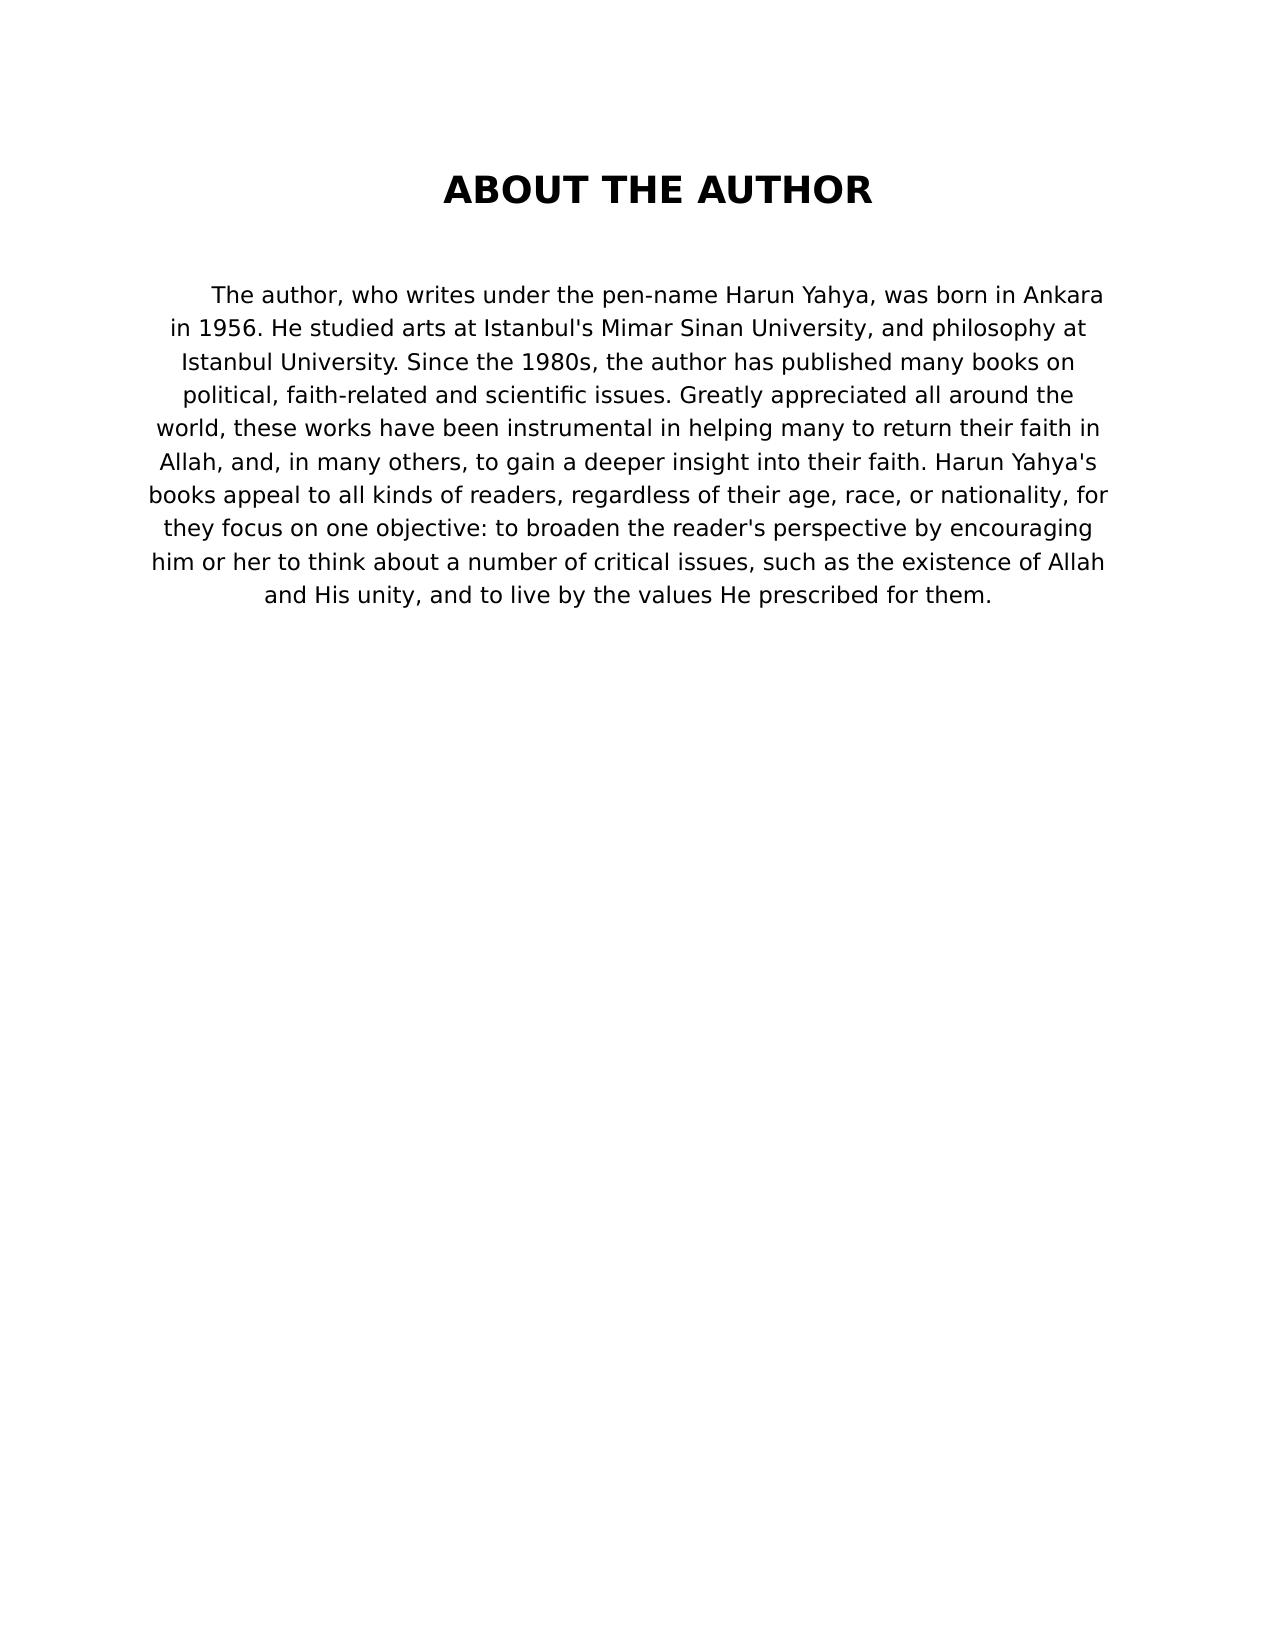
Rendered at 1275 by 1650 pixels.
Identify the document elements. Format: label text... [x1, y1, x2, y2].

text The author, who writes under the pen-name Harun Yahya, was born in Ankara in 1956. He studied arts at Istanbul's Mimar Sinan University, and philosophy at Istanbul University. Since the 1980s, the author has published many books on political, faith-related and scientific issues. Greatly appreciated all around the world, these works have been instrumental in helping many to return their faith in Allah, and, in many others, to gain a deeper insight into their faith. Harun Yahya's books appeal to all kinds of readers, regardless of their age, race, or nationality, for they focus on one objective: to broaden the reader's perspective by encouraging him or her to think about a number of critical issues, such as the existence of Allah and His unity, and to live by the values He prescribed for them. [148, 277, 1110, 610]
text ABOUT THE AUTHOR [148, 179, 1110, 210]
